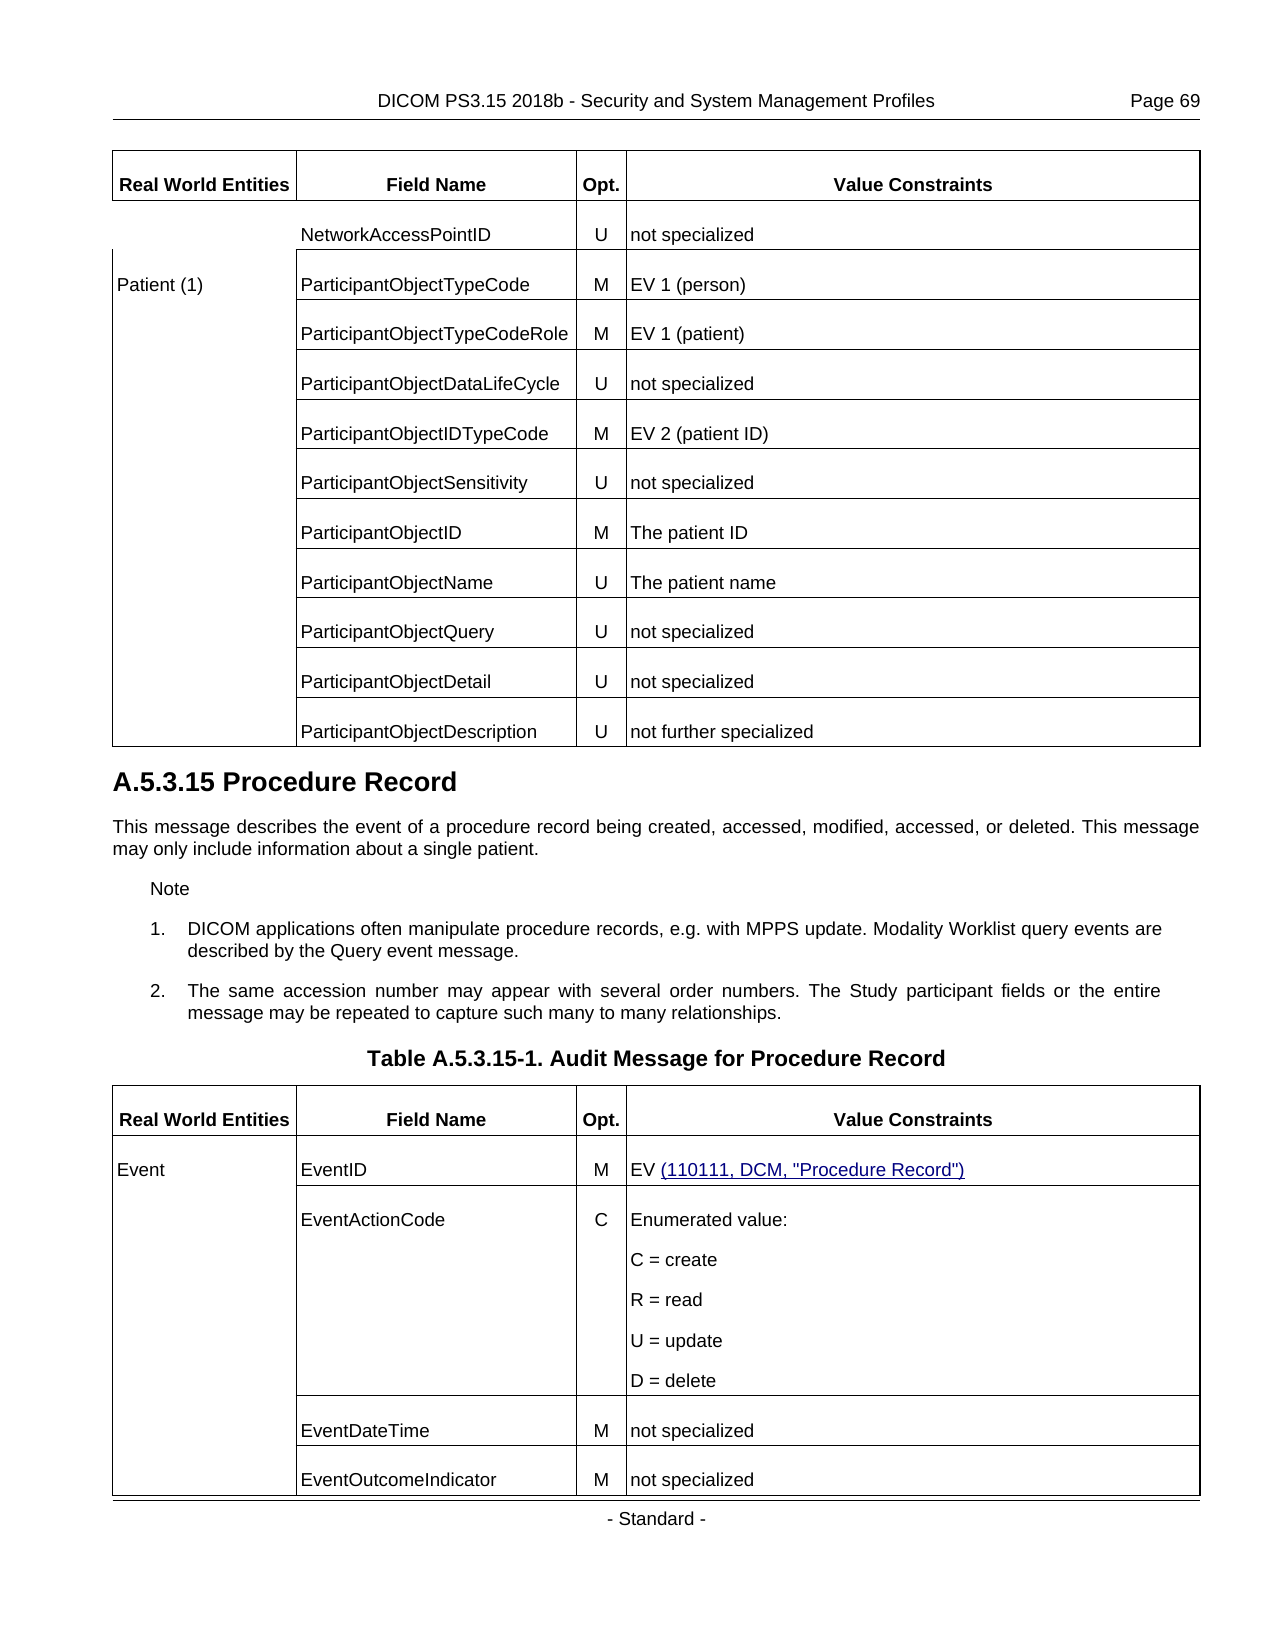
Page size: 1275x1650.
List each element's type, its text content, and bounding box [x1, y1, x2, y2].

table_cell Event [113, 1136, 296, 1495]
table_cell not specialized [627, 449, 1199, 498]
table_header Opt. [577, 151, 626, 200]
table_cell U [577, 350, 626, 398]
table_cell EV 1 (patient) [627, 300, 1199, 349]
table_cell ParticipantObjectSensitivity [297, 449, 576, 498]
table_header Field Name [297, 1086, 576, 1135]
list DICOM applications often manipulate procedure records, e.g. with MPPS update. Modality Worklist query events are described by the Query event message. [150, 918, 1162, 961]
table_cell ParticipantObjectName [297, 549, 576, 597]
table_cell U [577, 598, 626, 647]
table_header Real World Entities [113, 151, 296, 200]
table_cell ParticipantObjectQuery [297, 598, 576, 647]
table_cell The patient name [627, 549, 1199, 597]
table_cell M [577, 1446, 626, 1495]
table_cell U [577, 698, 626, 746]
table_cell ParticipantObjectDataLifeCycle [297, 350, 576, 398]
text A.5.3.15 Procedure Record [112, 766, 1200, 797]
table_cell ParticipantObjectID [297, 499, 576, 547]
table_cell ParticipantObjectIDTypeCode [297, 400, 576, 448]
table_cell not specialized [627, 1446, 1199, 1495]
table_cell not specialized [627, 350, 1199, 398]
table_cell not further specialized [627, 698, 1199, 746]
text This message describes the event of a procedure record being created, accessed, modified, accessed, or deleted. This message may only include information about a single patient. [112, 816, 1200, 859]
table_cell M [577, 250, 626, 299]
text Note [150, 878, 1162, 899]
table_cell ParticipantObjectDetail [297, 648, 576, 697]
table_cell not specialized [627, 201, 1199, 249]
table_cell EventOutcomeIndicator [297, 1446, 576, 1495]
table_cell EventDateTime [297, 1396, 576, 1445]
table_cell Enumerated value: C = create R = read U = update D = delete [627, 1186, 1199, 1395]
table_cell U [577, 549, 626, 597]
table_cell EV 1 (person) [627, 250, 1199, 299]
table_cell EventActionCode [297, 1186, 576, 1395]
table_cell ParticipantObjectTypeCodeRole [297, 300, 576, 349]
table_cell Patient (1) [113, 249, 296, 746]
table_cell C [577, 1186, 626, 1395]
table_cell U [577, 449, 626, 498]
table_header Field Name [297, 151, 576, 200]
table_header Value Constraints [627, 1086, 1199, 1135]
table_cell U [577, 648, 626, 697]
table_cell NetworkAccessPointID [296, 201, 576, 249]
table_cell ParticipantObjectTypeCode [297, 250, 576, 299]
table_cell M [577, 400, 626, 448]
table_cell not specialized [627, 648, 1199, 697]
table_header Real World Entities [113, 1086, 296, 1135]
table_header Opt. [577, 1086, 626, 1135]
table_cell EventID [297, 1136, 576, 1184]
table_header Value Constraints [627, 151, 1199, 200]
table_cell M [577, 1136, 626, 1184]
table_cell M [577, 300, 626, 349]
table_cell not specialized [627, 1396, 1199, 1445]
table_cell M [577, 1396, 626, 1445]
table_cell ParticipantObjectDescription [297, 698, 576, 746]
table_cell M [577, 499, 626, 547]
table_cell EV (110111, DCM, "Procedure Record") [627, 1136, 1199, 1184]
list The same accession number may appear with several order numbers. The Study participant fields or the entire message may be repeated to capture such many to many relationships. [150, 980, 1162, 1023]
table_cell EV 2 (patient ID) [627, 400, 1199, 448]
text Table A.5.3.15-1. Audit Message for Procedure Record [112, 1046, 1200, 1072]
table_cell U [577, 201, 626, 249]
table_cell The patient ID [627, 499, 1199, 547]
table_cell not specialized [627, 598, 1199, 647]
